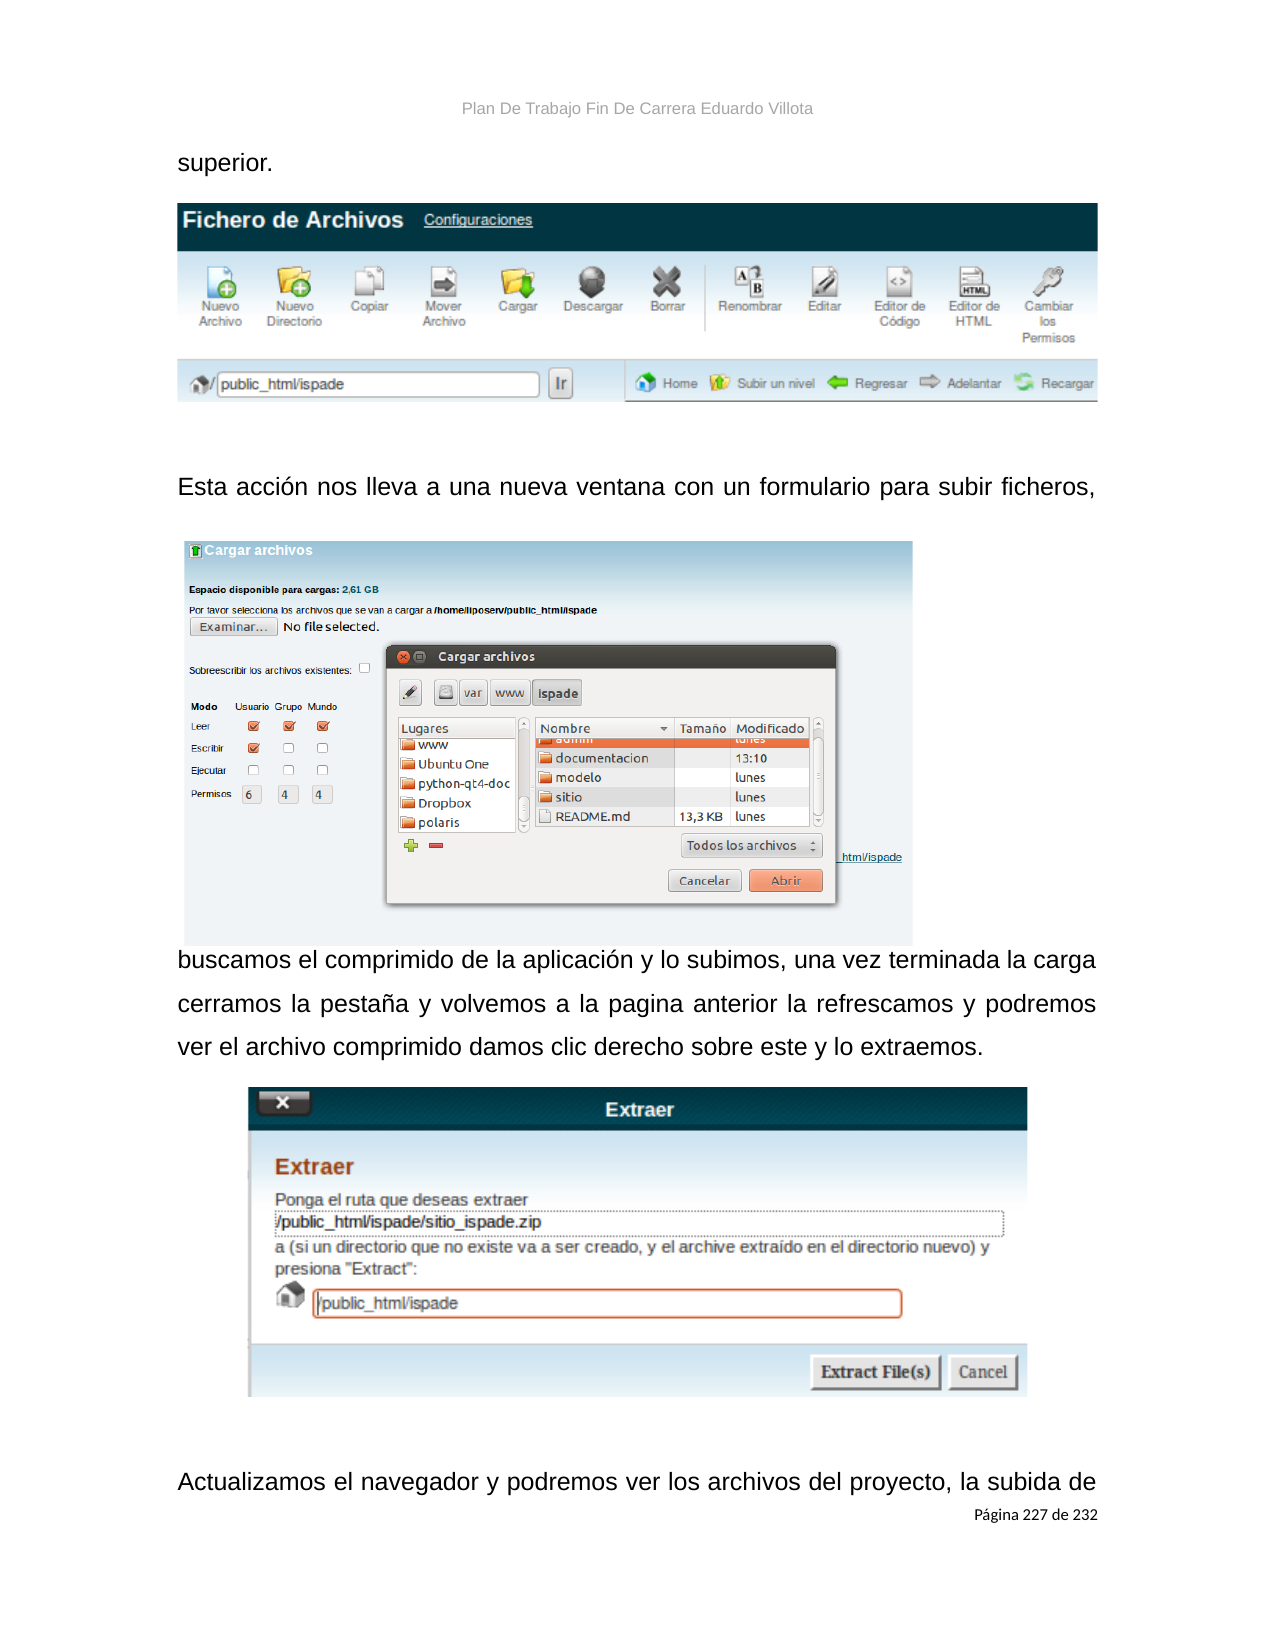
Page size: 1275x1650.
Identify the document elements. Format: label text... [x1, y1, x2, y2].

picture [605, 1100, 675, 1116]
picture [247, 1087, 1028, 1397]
picture [252, 216, 265, 227]
picture [273, 211, 299, 227]
text superior. [177, 148, 1098, 176]
picture [306, 211, 331, 227]
picture [183, 211, 251, 227]
picture [256, 1092, 312, 1116]
picture [425, 214, 533, 227]
picture [332, 211, 403, 227]
text Actualizamos el navegador y podremos ver los archivos del proyecto, la subida de [177, 1467, 1098, 1496]
picture [184, 541, 913, 946]
text Esta acción nos lleva a una nueva ventana con un formulario para subir ficheros, buscamos el comprimido de la aplicación y lo subimos, una vez terminada la carga cerramos la pestaña y volvemos a la pagina anterior la refrescamos y podremos ver el archivo comprimido damos clic derecho sobre este y lo extraemos. [177, 472, 1098, 1061]
picture [177, 252, 1098, 402]
